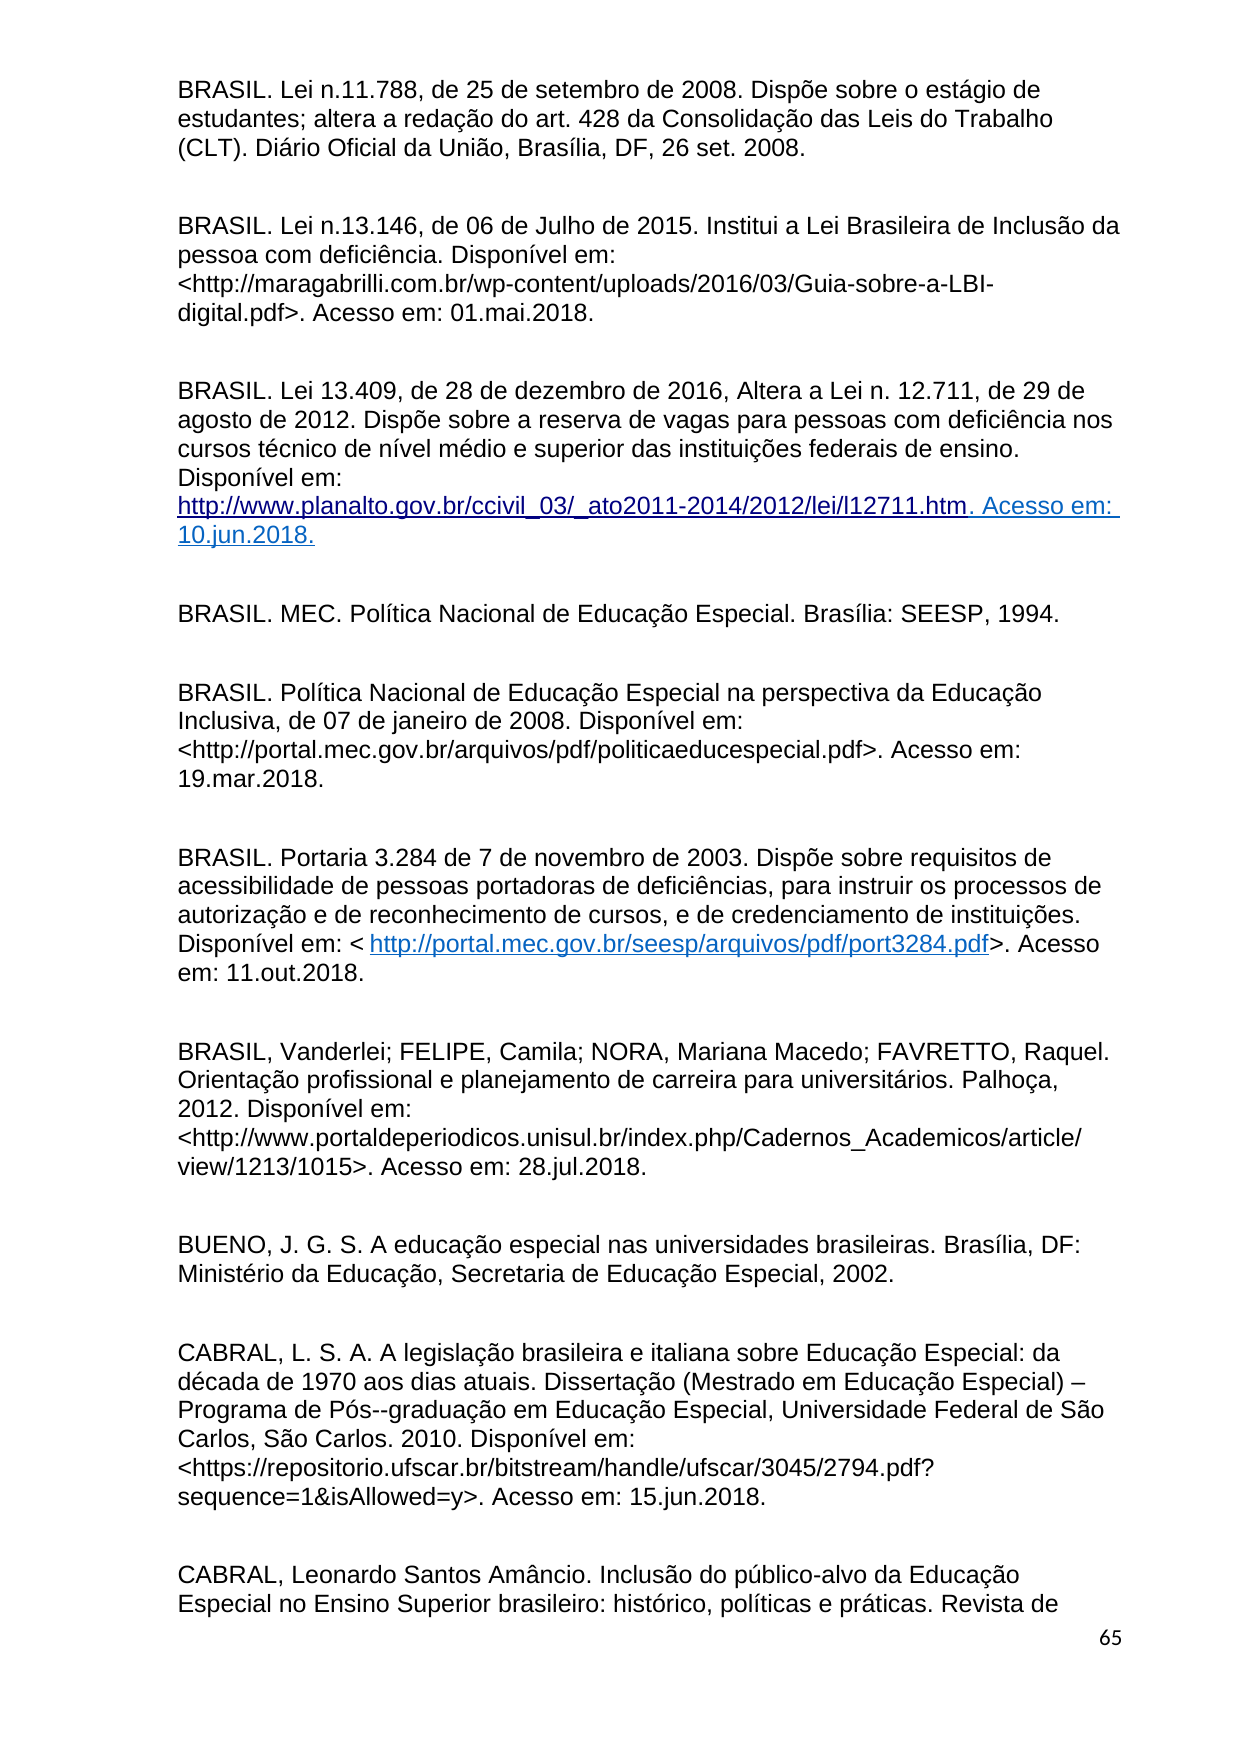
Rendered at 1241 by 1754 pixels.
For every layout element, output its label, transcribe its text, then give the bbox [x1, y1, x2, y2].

text CABRAL, L. S. A. A legislação brasileira e italiana sobre Educação Especial: da década de 1970 aos dias atuais. Dissertação (Mestrado em Educação Especial) – Programa de Pós--graduação em Educação Especial, Universidade Federal de São Carlos, São Carlos. 2010. Disponível em: <https://repositorio.ufscar.br/bitstream/handle/ufscar/3045/2794.pdf?sequence=1&isAllowed=y>. Acesso em: 15.jun.2018. [177, 1338, 1122, 1510]
text BRASIL. Política Nacional de Educação Especial na perspectiva da Educação Inclusiva, de 07 de janeiro de 2008. Disponível em: <http://portal.mec.gov.br/arquivos/pdf/politicaeducespecial.pdf>. Acesso em: 19.mar.2018. [177, 677, 1122, 792]
text BRASIL. Lei 13.409, de 28 de dezembro de 2016, Altera a Lei n. 12.711, de 29 de agosto de 2012. Dispõe sobre a reserva de vagas para pessoas com deficiência nos cursos técnico de nível médio e superior das instituições federais de ensino. Disponível em: http://www.planalto.gov.br/ccivil_03/_ato2011-2014/2012/lei/l12711.htm. Acesso em: 10.jun.2018. [177, 376, 1122, 549]
text CABRAL, Leonardo Santos Amâncio. Inclusão do público-alvo da Educação Especial no Ensino Superior brasileiro: histórico, políticas e práticas. Revista de [177, 1560, 1122, 1618]
text BRASIL. Lei n.13.146, de 06 de Julho de 2015. Institui a Lei Brasileira de Inclusão da pessoa com deficiência. Disponível em: <http://maragabrilli.com.br/wp-content/uploads/2016/03/Guia-sobre-a-LBI-digital.pdf>. Acesso em: 01.mai.2018. [177, 211, 1122, 326]
text BUENO, J. G. S. A educação especial nas universidades brasileiras. Brasília, DF: Ministério da Educação, Secretaria de Educação Especial, 2002. [177, 1230, 1122, 1288]
text BRASIL, Vanderlei; FELIPE, Camila; NORA, Mariana Macedo; FAVRETTO, Raquel. Orientação profissional e planejamento de carreira para universitários. Palhoça, 2012. Disponível em: <http://www.portaldeperiodicos.unisul.br/index.php/Cadernos_Academicos/article/view/1213/1015>. Acesso em: 28.jul.2018. [177, 1037, 1122, 1180]
text BRASIL. Portaria 3.284 de 7 de novembro de 2003. Dispõe sobre requisitos de acessibilidade de pessoas portadoras de deficiências, para instruir os processos de autorização e de reconhecimento de cursos, e de credenciamento de instituições. Disponível em: < http://portal.mec.gov.br/seesp/arquivos/pdf/port3284.pdf>. Acesso em: 11.out.2018. [177, 842, 1122, 987]
text BRASIL. MEC. Política Nacional de Educação Especial. Brasília: SEESP, 1994. [177, 599, 1122, 627]
text BRASIL. Lei n.11.788, de 25 de setembro de 2008. Dispõe sobre o estágio de estudantes; altera a redação do art. 428 da Consolidação das Leis do Trabalho (CLT). Diário Oficial da União, Brasília, DF, 26 set. 2008. [177, 75, 1122, 161]
